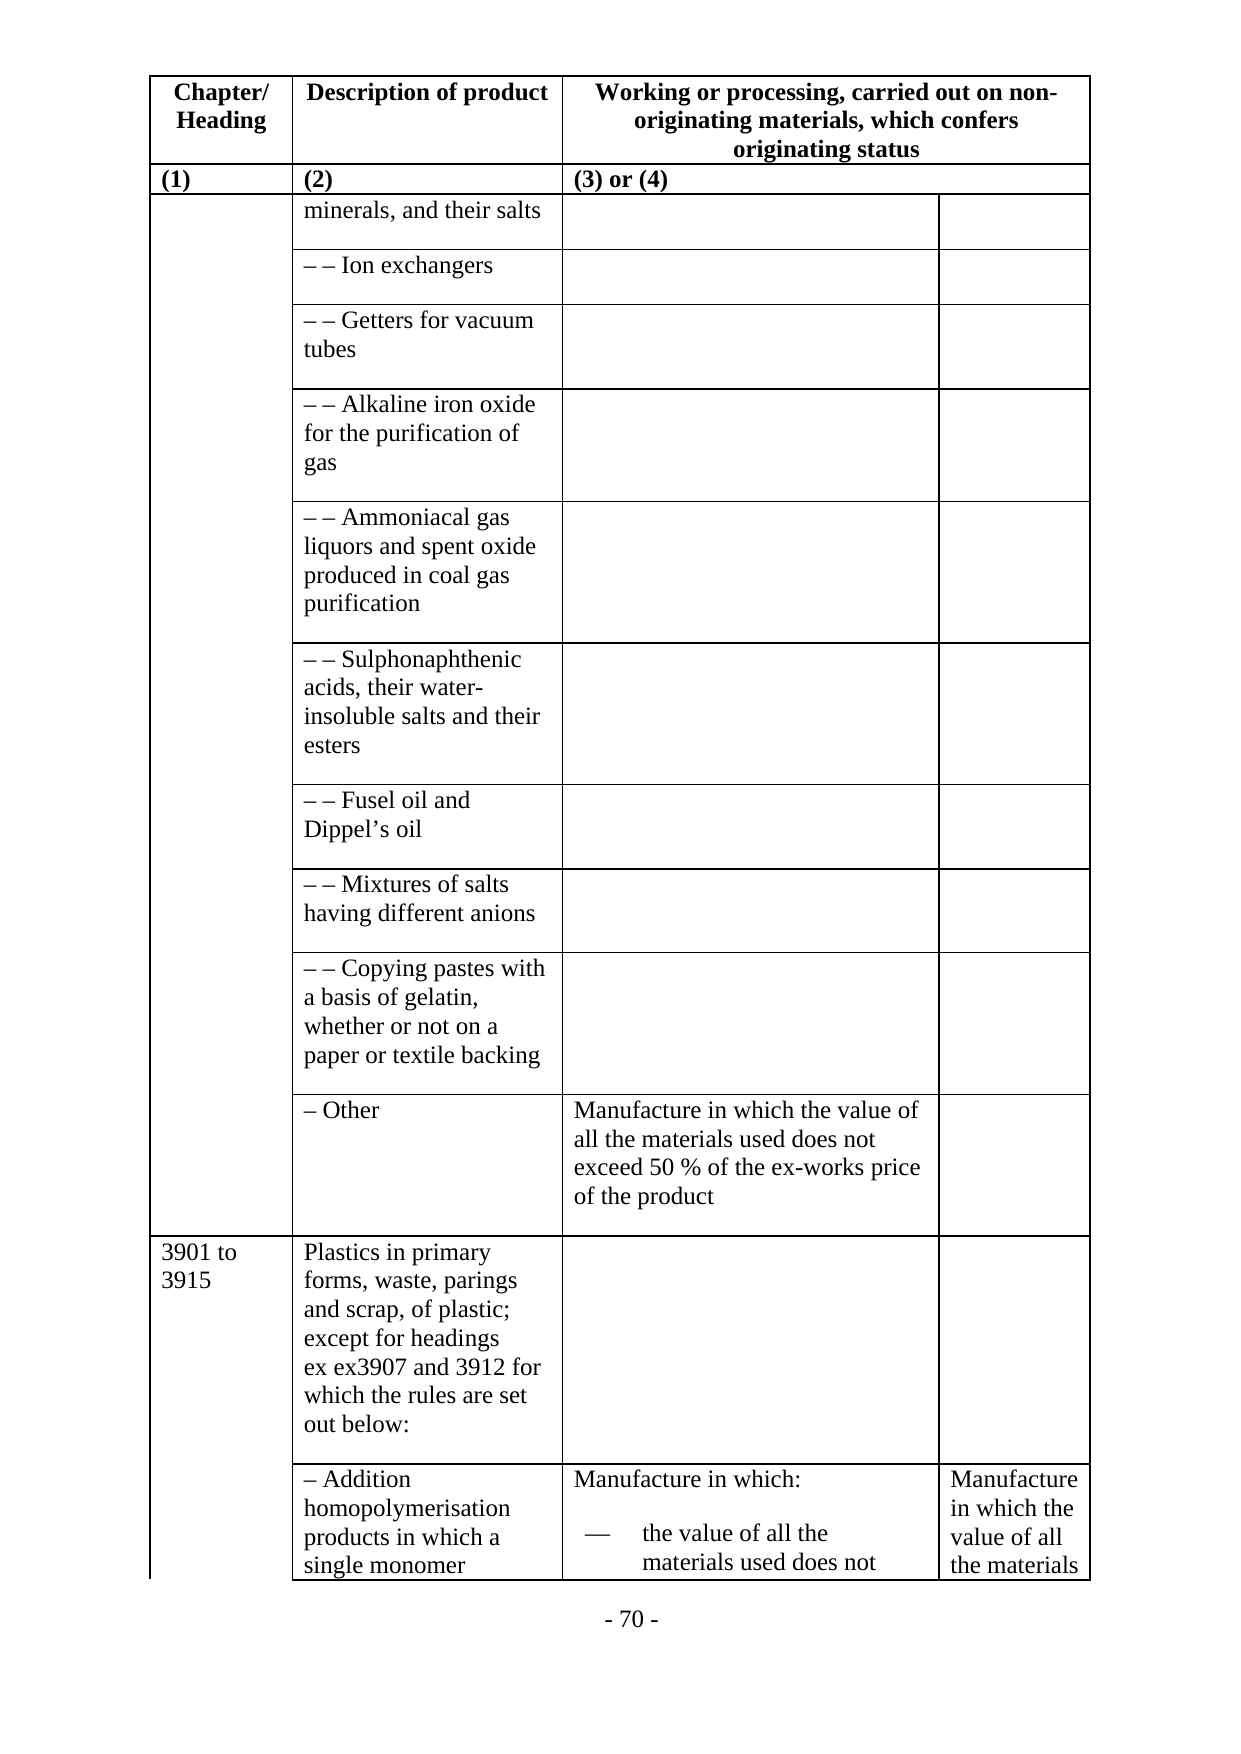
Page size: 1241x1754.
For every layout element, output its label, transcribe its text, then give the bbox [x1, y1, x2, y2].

table_cell (1) [151, 165, 292, 193]
table_cell [151, 195, 292, 248]
table_cell [151, 642, 292, 784]
table_cell [563, 953, 938, 1093]
table_header Working or processing, carried out on non-originating materials, which confers originating status [563, 77, 1089, 163]
table_cell – – Ammoniacal gas liquors and spent oxide produced in coal gas purification [293, 502, 562, 642]
table_cell Manufacture in which the value of all the materials used does not exceed 50 % of the ex-works price of the product [563, 1095, 938, 1235]
table_cell [563, 644, 938, 784]
table_cell Manufacture in which: [563, 1465, 938, 1579]
table_cell – – Getters for vacuum tubes [293, 305, 562, 388]
table_cell [940, 1237, 1089, 1463]
table_cell [940, 1095, 1089, 1235]
table_cell [151, 868, 292, 952]
table_cell (2) [293, 165, 562, 193]
table_cell [940, 305, 1089, 388]
table_cell [563, 305, 938, 388]
table_cell [151, 784, 292, 868]
table_cell [151, 249, 292, 304]
table_cell – Other [293, 1095, 562, 1235]
table_cell [151, 388, 292, 501]
table_cell [940, 390, 1089, 501]
table_cell [940, 250, 1089, 304]
table_cell – – Copying pastes with a basis of gelatin, whether or not on a paper or textile backing [293, 953, 562, 1093]
table_cell – – Ion exchangers [293, 250, 562, 304]
table_cell [563, 390, 938, 501]
table_cell – Addition homopolymerisation products in which a single monomer [293, 1465, 562, 1579]
table_cell – – Fusel oil and Dippel’s oil [293, 785, 562, 868]
table_cell [940, 870, 1089, 952]
table_cell [940, 953, 1089, 1093]
table_cell Manufacture in which the value of all the materials [940, 1465, 1089, 1579]
table_cell 3901 to 3915 [151, 1237, 292, 1463]
table_header Description of product [293, 77, 562, 163]
table_cell [151, 304, 292, 388]
table_cell [940, 195, 1089, 248]
table_cell [563, 250, 938, 304]
table_cell [940, 644, 1089, 784]
table_cell [563, 195, 938, 248]
table_header — [574, 1518, 631, 1576]
table_cell – – Mixtures of salts having different anions [293, 870, 562, 952]
table_cell [151, 1463, 292, 1579]
table_cell [151, 1094, 292, 1235]
table_cell [563, 502, 938, 642]
table_cell Plastics in primary forms, waste, parings and scrap, of plastic; except for headings ex ex3907 and 3912 for which the rules are set out below: [293, 1237, 562, 1463]
table_cell – – Alkaline iron oxide for the purification of gas [293, 390, 562, 501]
table_cell [940, 785, 1089, 868]
table_cell (3) or (4) [563, 165, 1089, 193]
table_cell minerals, and their salts [293, 195, 562, 248]
table_cell [563, 1237, 938, 1463]
table_header the value of all the materials used does not [631, 1518, 928, 1576]
table_header Chapter/Heading [151, 77, 292, 163]
table_cell – – Sulphonaphthenic acids, their water-insoluble salts and their esters [293, 644, 562, 784]
table_cell [563, 870, 938, 952]
table_cell [151, 501, 292, 642]
table_cell [940, 502, 1089, 642]
table_cell [151, 952, 292, 1093]
table_cell [563, 785, 938, 868]
